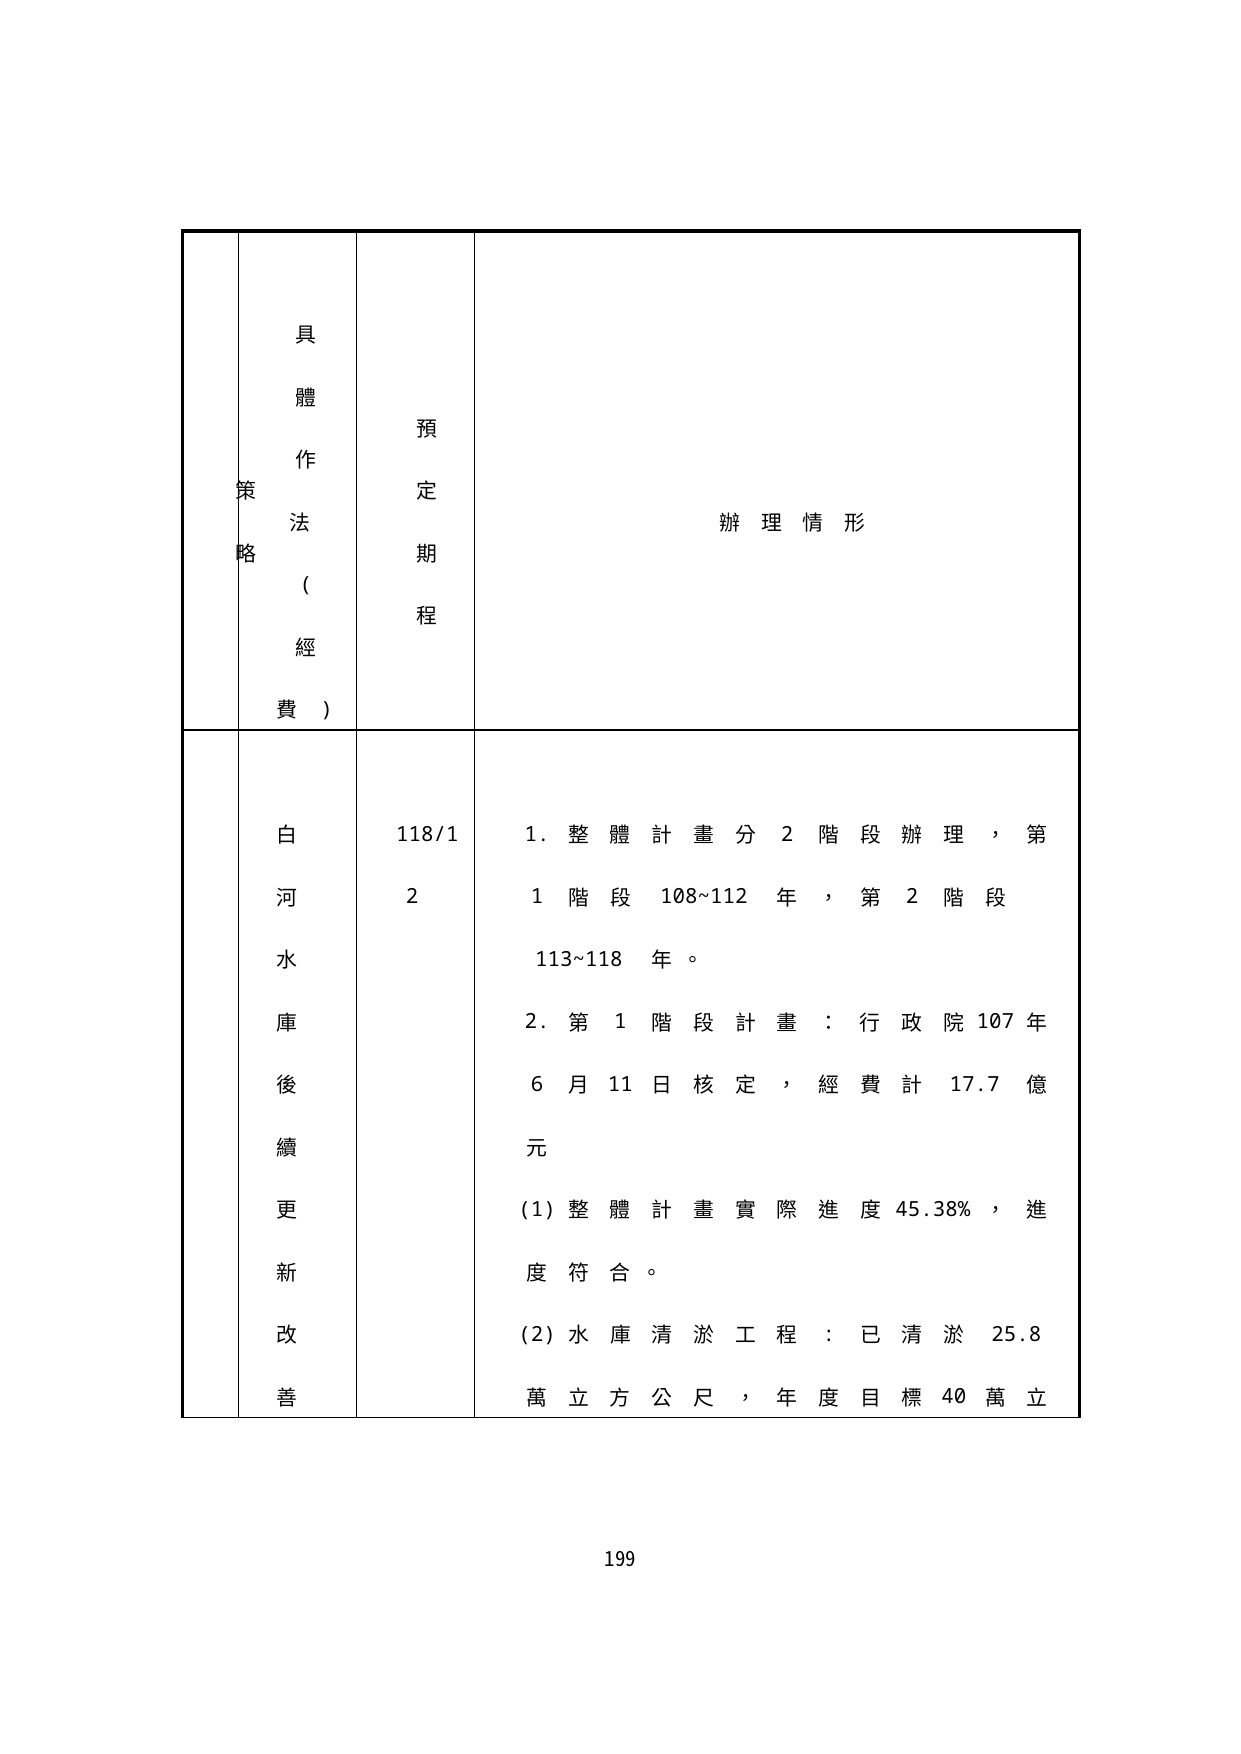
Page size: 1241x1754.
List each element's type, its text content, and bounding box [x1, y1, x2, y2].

table_header 具體作法(經費) [239, 233, 356, 729]
table_cell 118/12 [357, 731, 474, 1417]
table_cell 1.整體計畫分2階段辦理，第1階段108~112年，第2階段113~118年。 2.第1階段計畫：行政院107年6月11日核定，經費計17.7億元 (1)整體計畫實際進度45.38%，進度符合。 (2)水庫清淤工程:已清淤25.8萬立方公尺，年度目標40萬立 [475, 731, 1078, 1417]
table_cell 開源 [184, 731, 238, 1417]
table_header 策略 [184, 233, 238, 729]
table_header 預定期程 [357, 233, 474, 729]
table_cell 白河水庫後續更新改善 [239, 731, 356, 1417]
table_header 辦理情形 [475, 233, 1078, 729]
